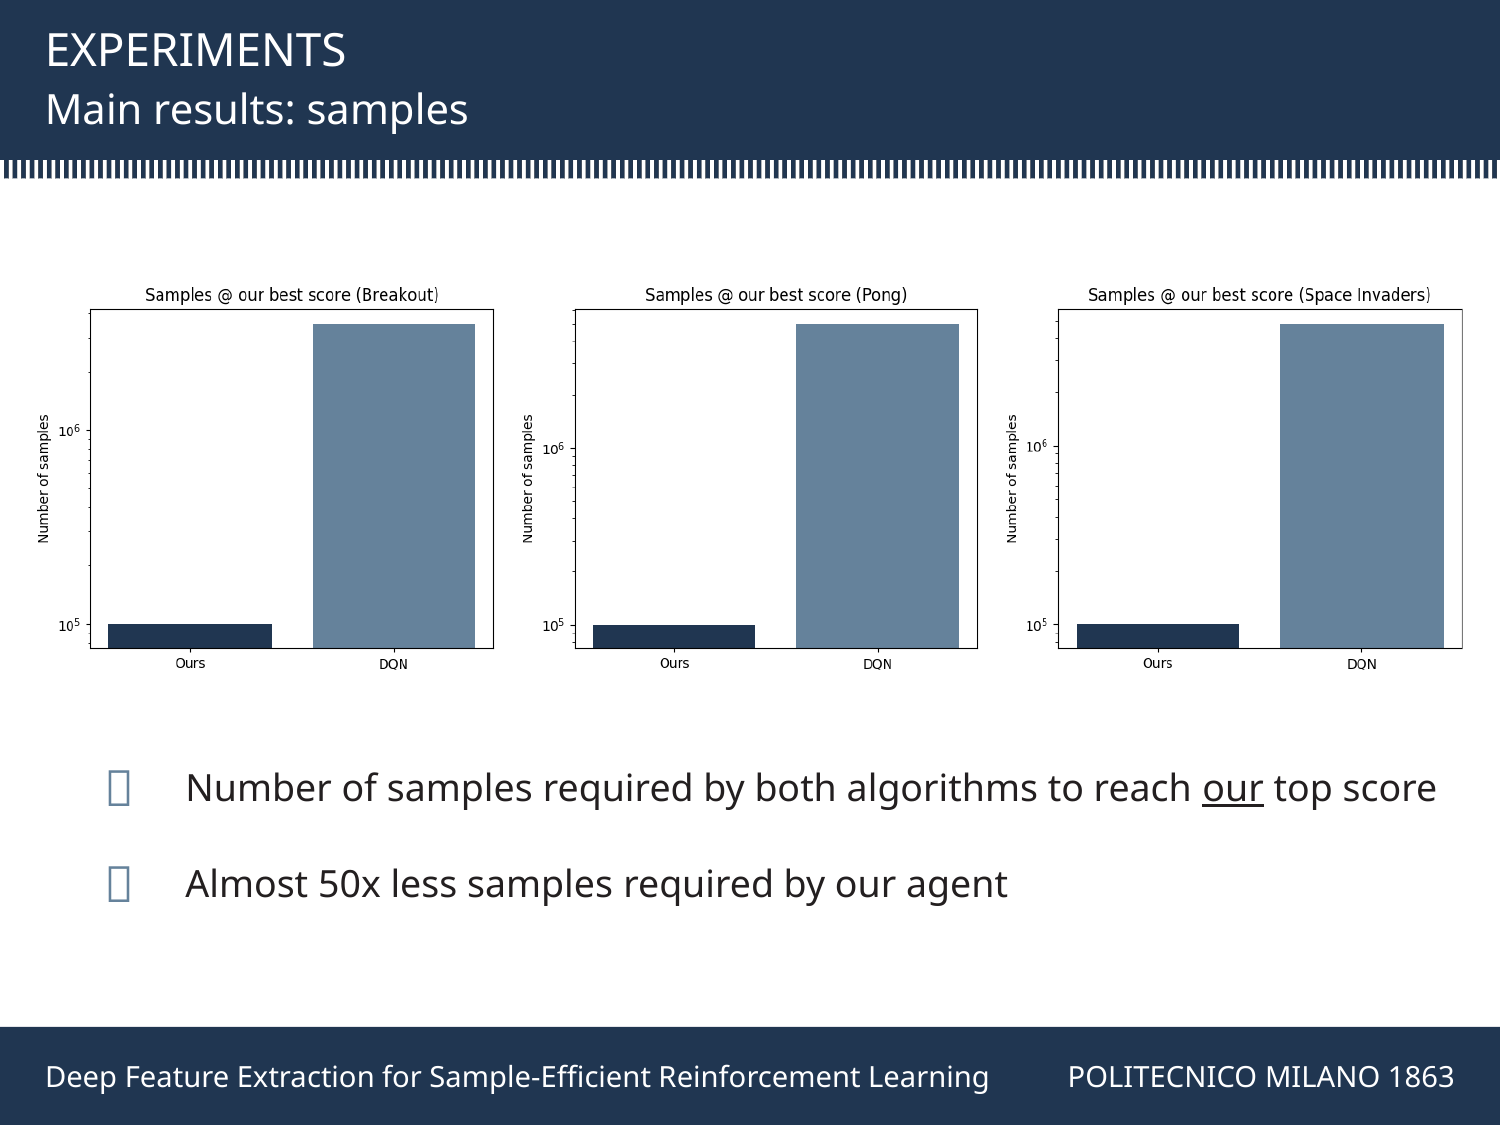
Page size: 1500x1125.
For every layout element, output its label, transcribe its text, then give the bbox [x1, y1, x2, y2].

table_header  [69, 739, 171, 835]
picture [0, 160, 1500, 179]
table_cell  [69, 836, 171, 932]
table_cell Almost 50x less samples required by our agent [172, 836, 1470, 932]
picture [37, 287, 1463, 670]
table_header Number of samples required by both algorithms to reach our top score [172, 739, 1470, 835]
text_box EXPERIMENTS Main results: samples [0, 0, 1500, 160]
text_box POLITECNICO MILANO 1863 [0, 1026, 1500, 1125]
